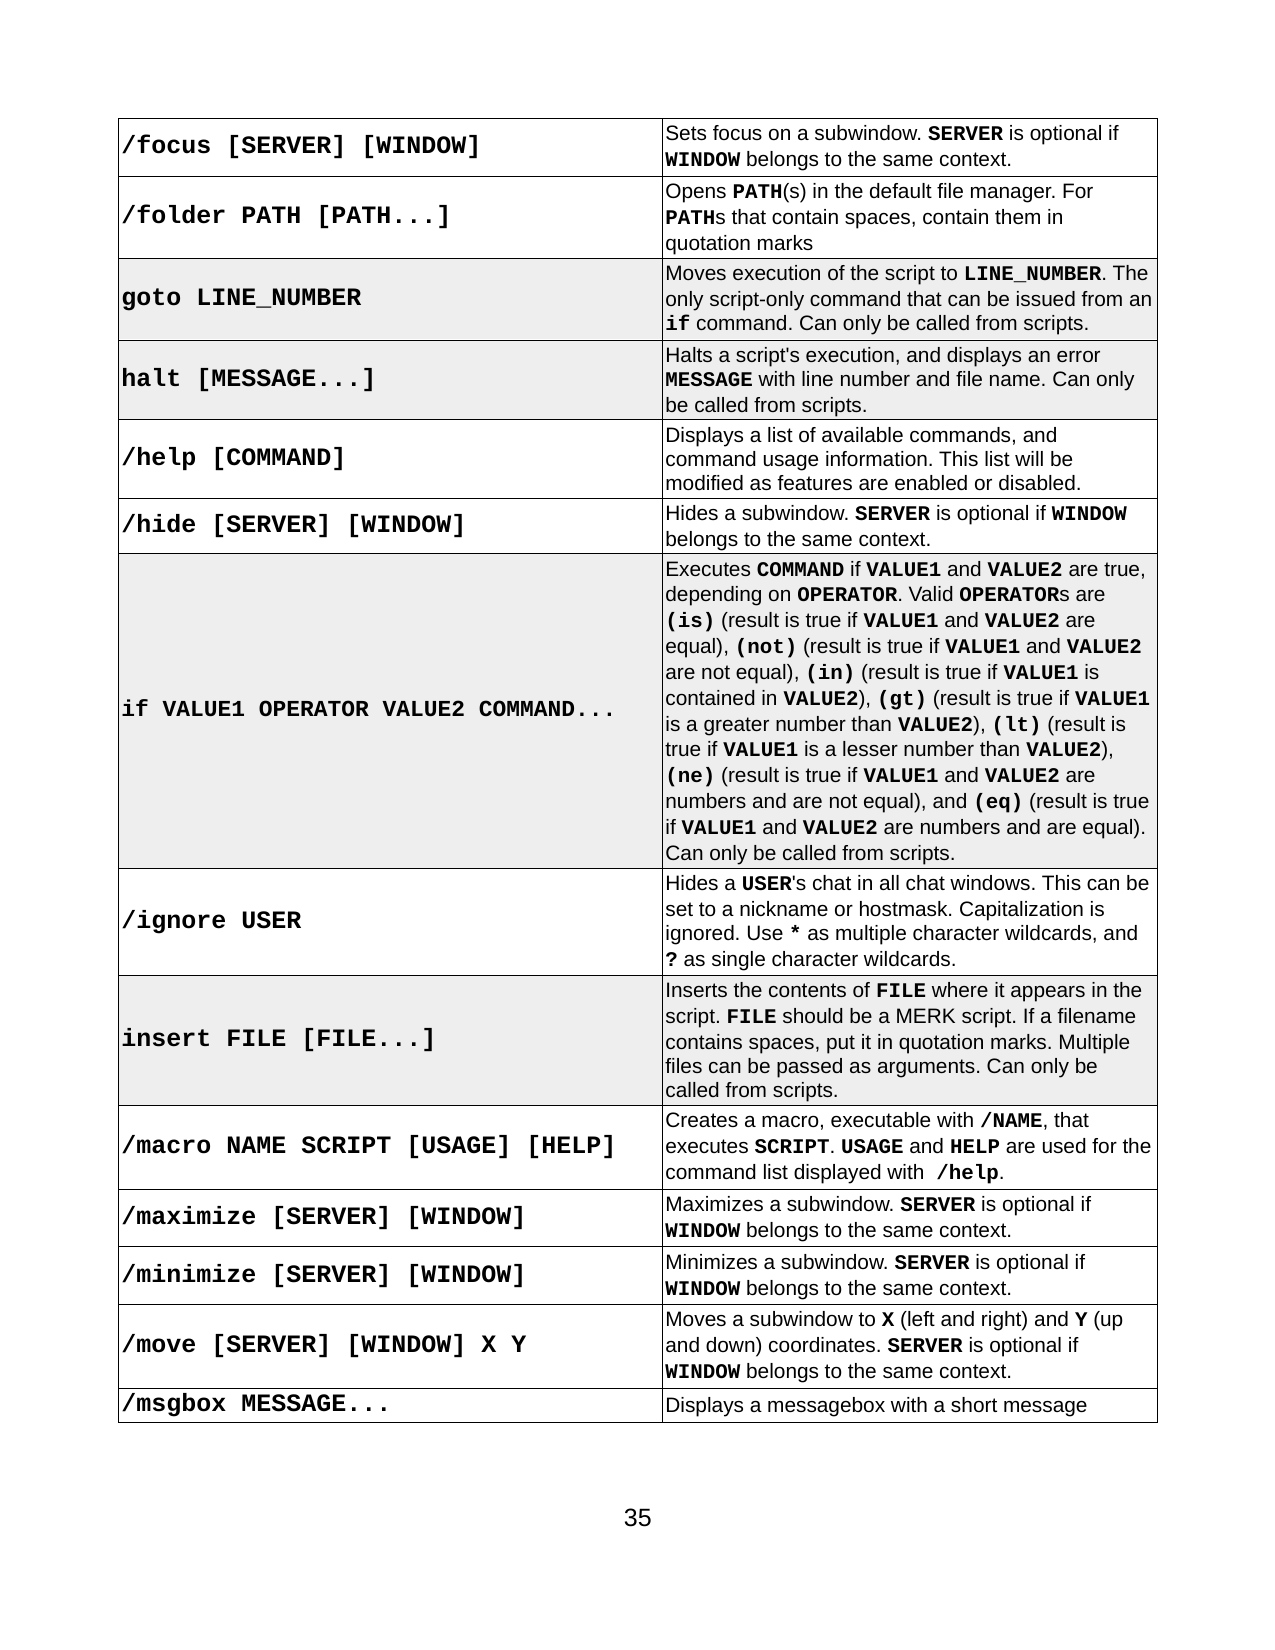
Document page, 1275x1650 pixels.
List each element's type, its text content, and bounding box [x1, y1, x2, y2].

table_cell /minimize [SERVER] [WINDOW] [119, 1247, 662, 1304]
table_cell /hide [SERVER] [WINDOW] [119, 499, 662, 553]
table_cell /macro NAME SCRIPT [USAGE] [HELP] [119, 1106, 662, 1188]
table_cell Halts a script's execution, and displays an error MESSAGE with line number and file name. Can only be called from scripts. [663, 341, 1157, 419]
table_cell Displays a list of available commands, and command usage information. This list will be modified as features are enabled or disabled. [663, 420, 1157, 497]
table_cell /ignore USER [119, 869, 662, 975]
table_cell Hides a subwindow. SERVER is optional if WINDOW belongs to the same context. [663, 499, 1157, 553]
table_cell Displays a messagebox with a short message [663, 1389, 1157, 1422]
table_cell halt [MESSAGE...] [119, 341, 662, 419]
table_cell goto LINE_NUMBER [119, 259, 662, 339]
table_cell /msgbox MESSAGE... [119, 1389, 662, 1422]
table_cell Creates a macro, executable with /NAME, that executes SCRIPT. USAGE and HELP are used for the command list displayed with /help. [663, 1106, 1157, 1188]
table_cell Moves a subwindow to X (left and right) and Y (up and down) coordinates. SERVER is optional if WINDOW belongs to the same context. [663, 1305, 1157, 1388]
table_cell Sets focus on a subwindow. SERVER is optional if WINDOW belongs to the same context. [663, 119, 1157, 176]
table_cell /help [COMMAND] [119, 420, 662, 497]
table_cell if VALUE1 OPERATOR VALUE2 COMMAND... [119, 554, 662, 868]
table_cell insert FILE [FILE...] [119, 976, 662, 1105]
table_cell Moves execution of the script to LINE_NUMBER. The only script-only command that can be issued from an if command. Can only be called from scripts. [663, 259, 1157, 339]
table_cell Opens PATH(s) in the default file manager. For PATHs that contain spaces, contain them in quotation marks [663, 177, 1157, 258]
table_cell Maximizes a subwindow. SERVER is optional if WINDOW belongs to the same context. [663, 1190, 1157, 1246]
table_cell Executes COMMAND if VALUE1 and VALUE2 are true, depending on OPERATOR. Valid OPERATORs are (is) (result is true if VALUE1 and VALUE2 are equal), (not) (result is true if VALUE1 and VALUE2 are not equal), (in) (result is true if VALUE1 is contained in VALUE2), (gt) (result is true if VALUE1 is a greater number than VALUE2), (lt) (result is true if VALUE1 is a lesser number than VALUE2), (ne) (result is true if VALUE1 and VALUE2 are numbers and are not equal), and (eq) (result is true if VALUE1 and VALUE2 are numbers and are equal). Can only be called from scripts. [663, 554, 1157, 868]
table_cell /folder PATH [PATH...] [119, 177, 662, 258]
table_cell /focus [SERVER] [WINDOW] [119, 119, 662, 176]
table_cell Hides a USER's chat in all chat windows. This can be set to a nickname or hostmask. Capitalization is ignored. Use * as multiple character wildcards, and ? as single character wildcards. [663, 869, 1157, 975]
table_cell /move [SERVER] [WINDOW] X Y [119, 1305, 662, 1388]
table_cell Minimizes a subwindow. SERVER is optional if WINDOW belongs to the same context. [663, 1247, 1157, 1304]
table_cell /maximize [SERVER] [WINDOW] [119, 1190, 662, 1246]
table_cell Inserts the contents of FILE where it appears in the script. FILE should be a MERK script. If a filename contains spaces, put it in quotation marks. Multiple files can be passed as arguments. Can only be called from scripts. [663, 976, 1157, 1105]
